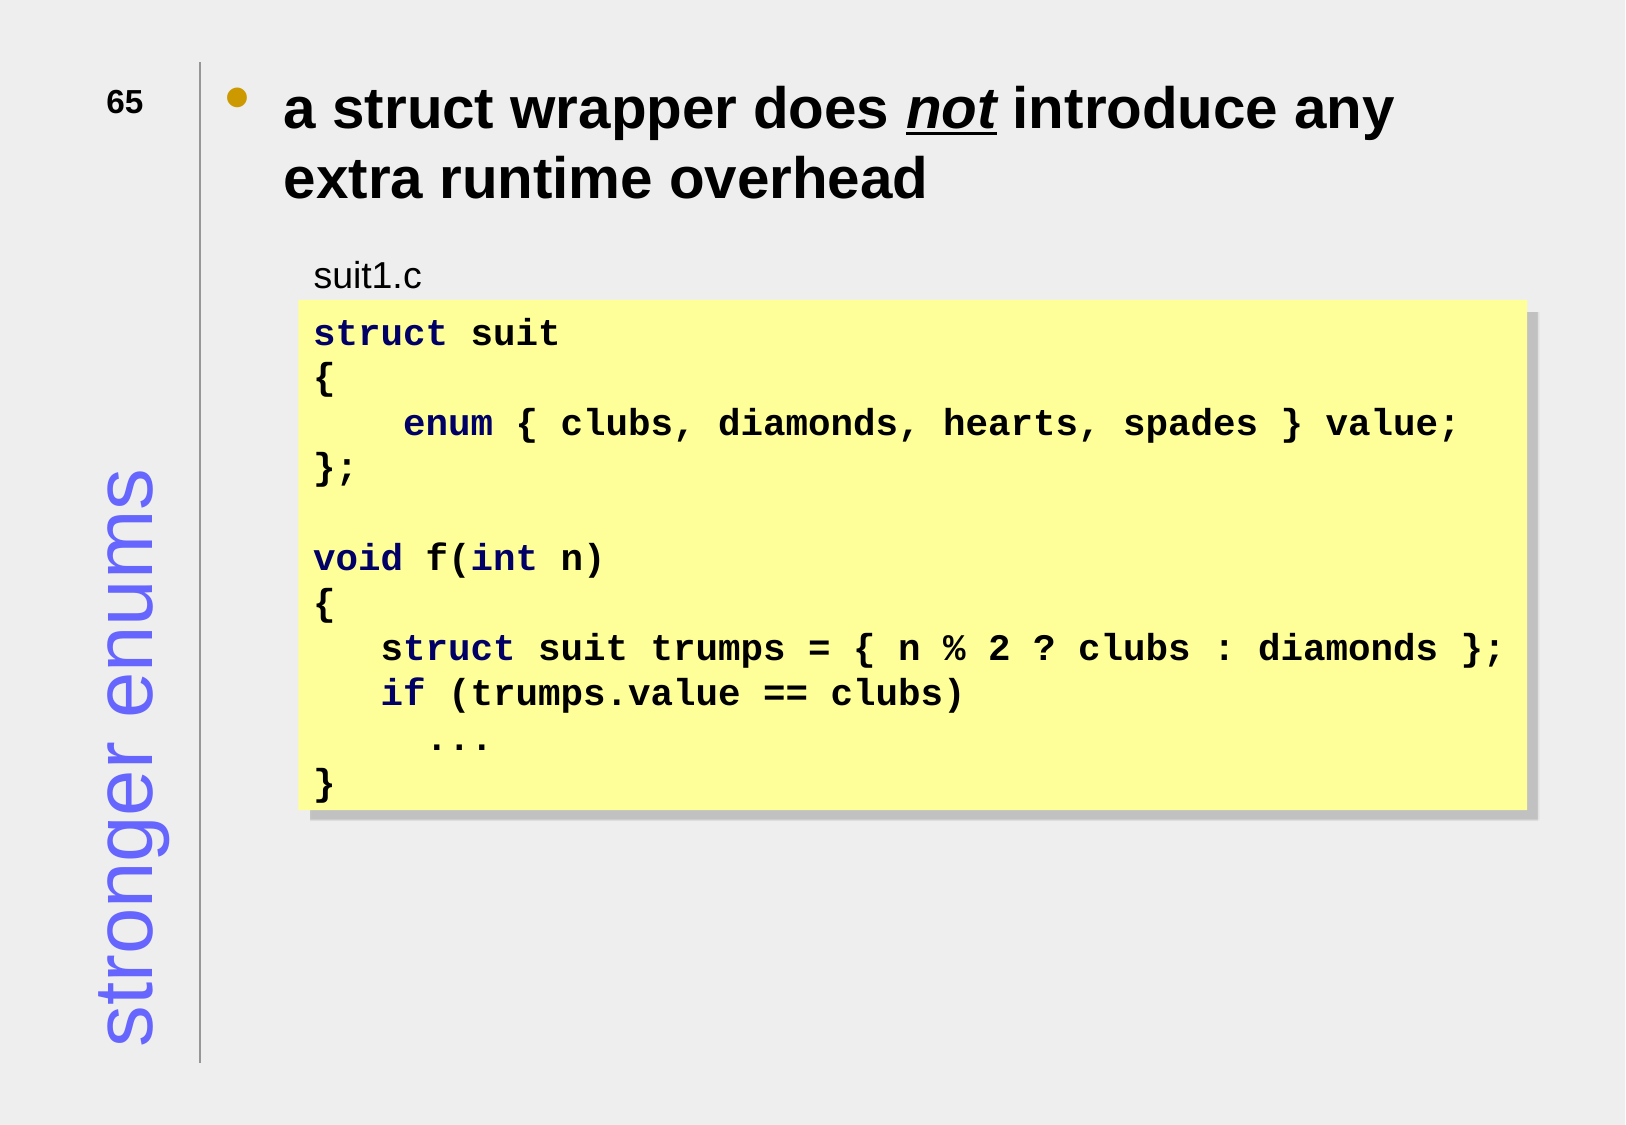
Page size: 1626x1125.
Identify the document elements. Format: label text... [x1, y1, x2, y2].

text_box struct suit { enum { clubs, diamonds, hearts, spades } value; }; void f(int n) { struct suit trumps = { n % 2 ? clubs : diamonds }; if (trumps.value == clubs) ... } [298, 299, 1528, 811]
text_box suit1.c [298, 243, 595, 305]
list a struct wrapper does not introduce any extra runtime overhead [212, 62, 1550, 1063]
title stronger enums [50, 187, 188, 1063]
